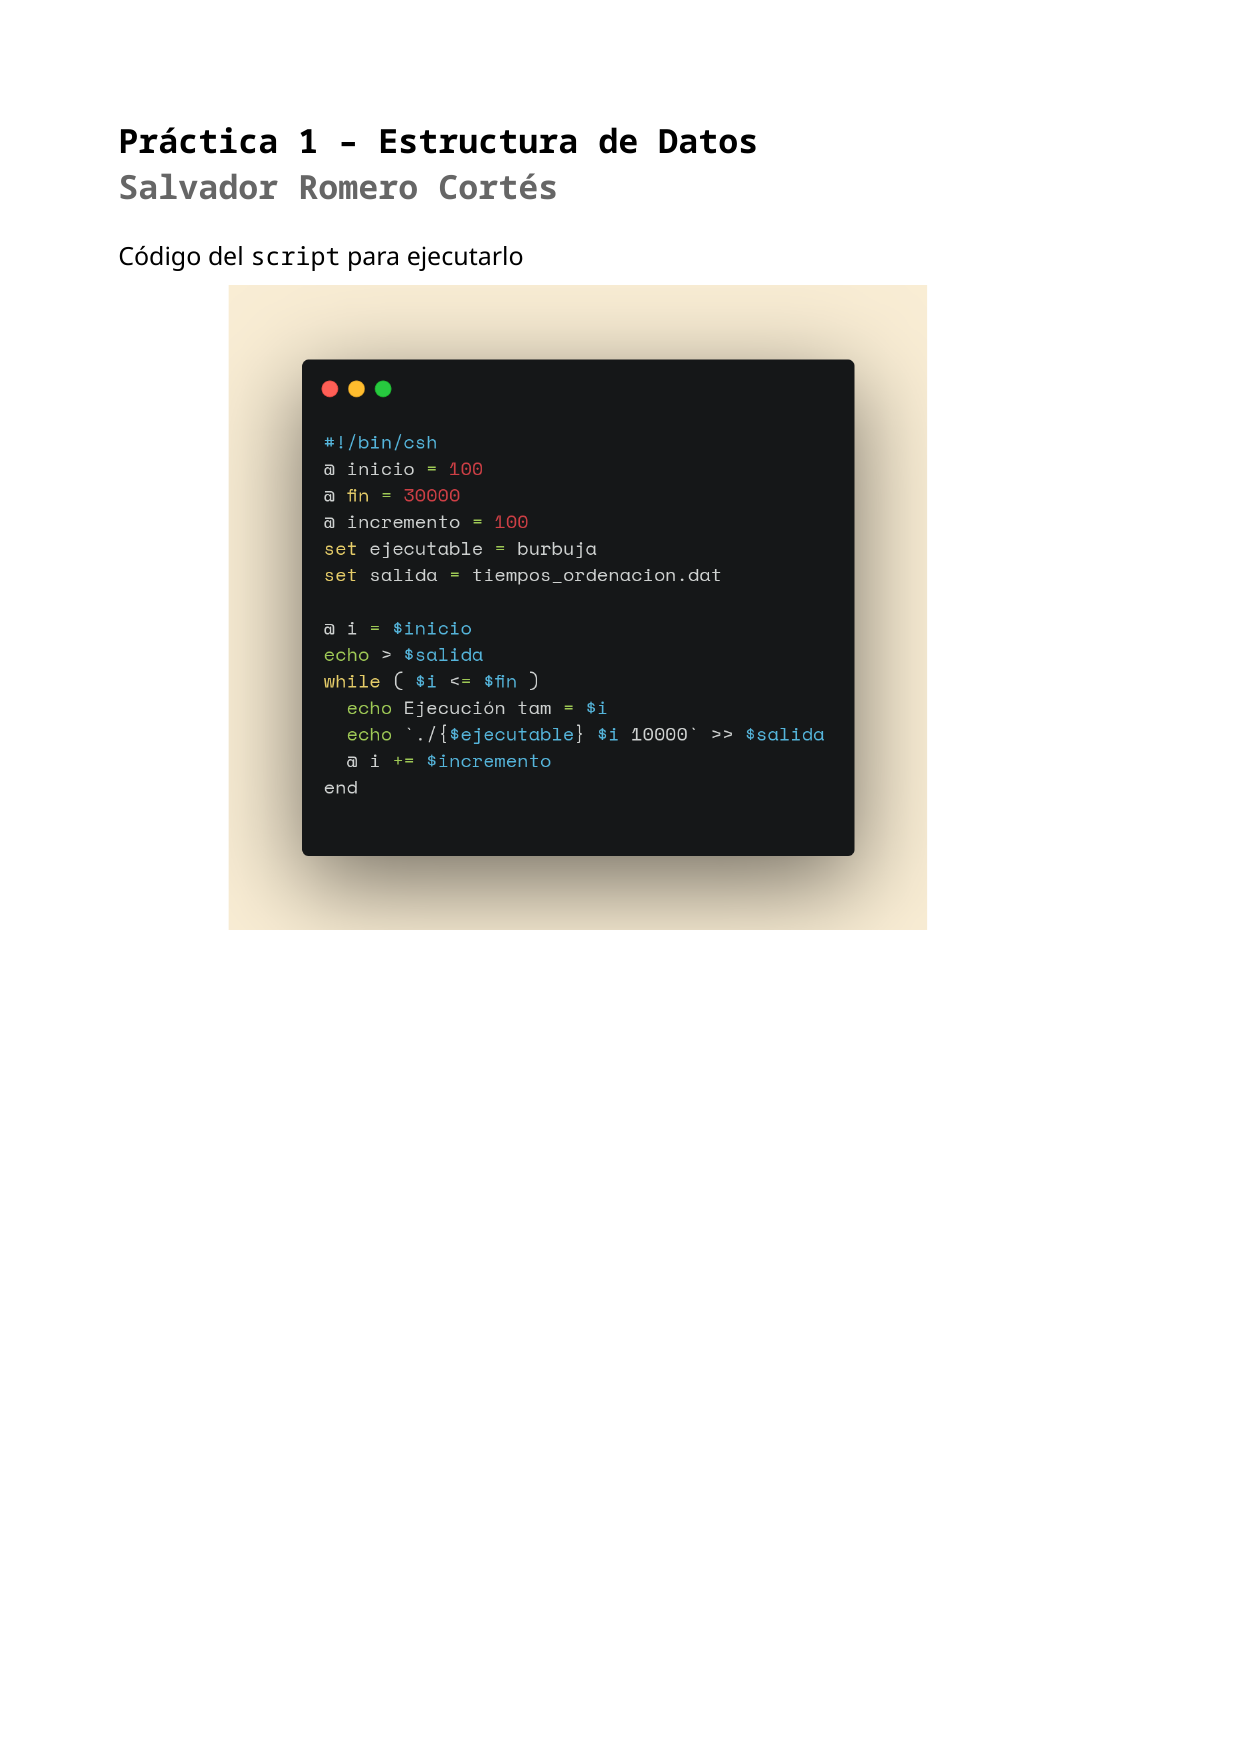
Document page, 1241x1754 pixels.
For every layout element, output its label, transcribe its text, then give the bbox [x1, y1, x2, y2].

picture [228, 285, 928, 930]
text Código del script para ejecutarlo [118, 238, 1122, 272]
